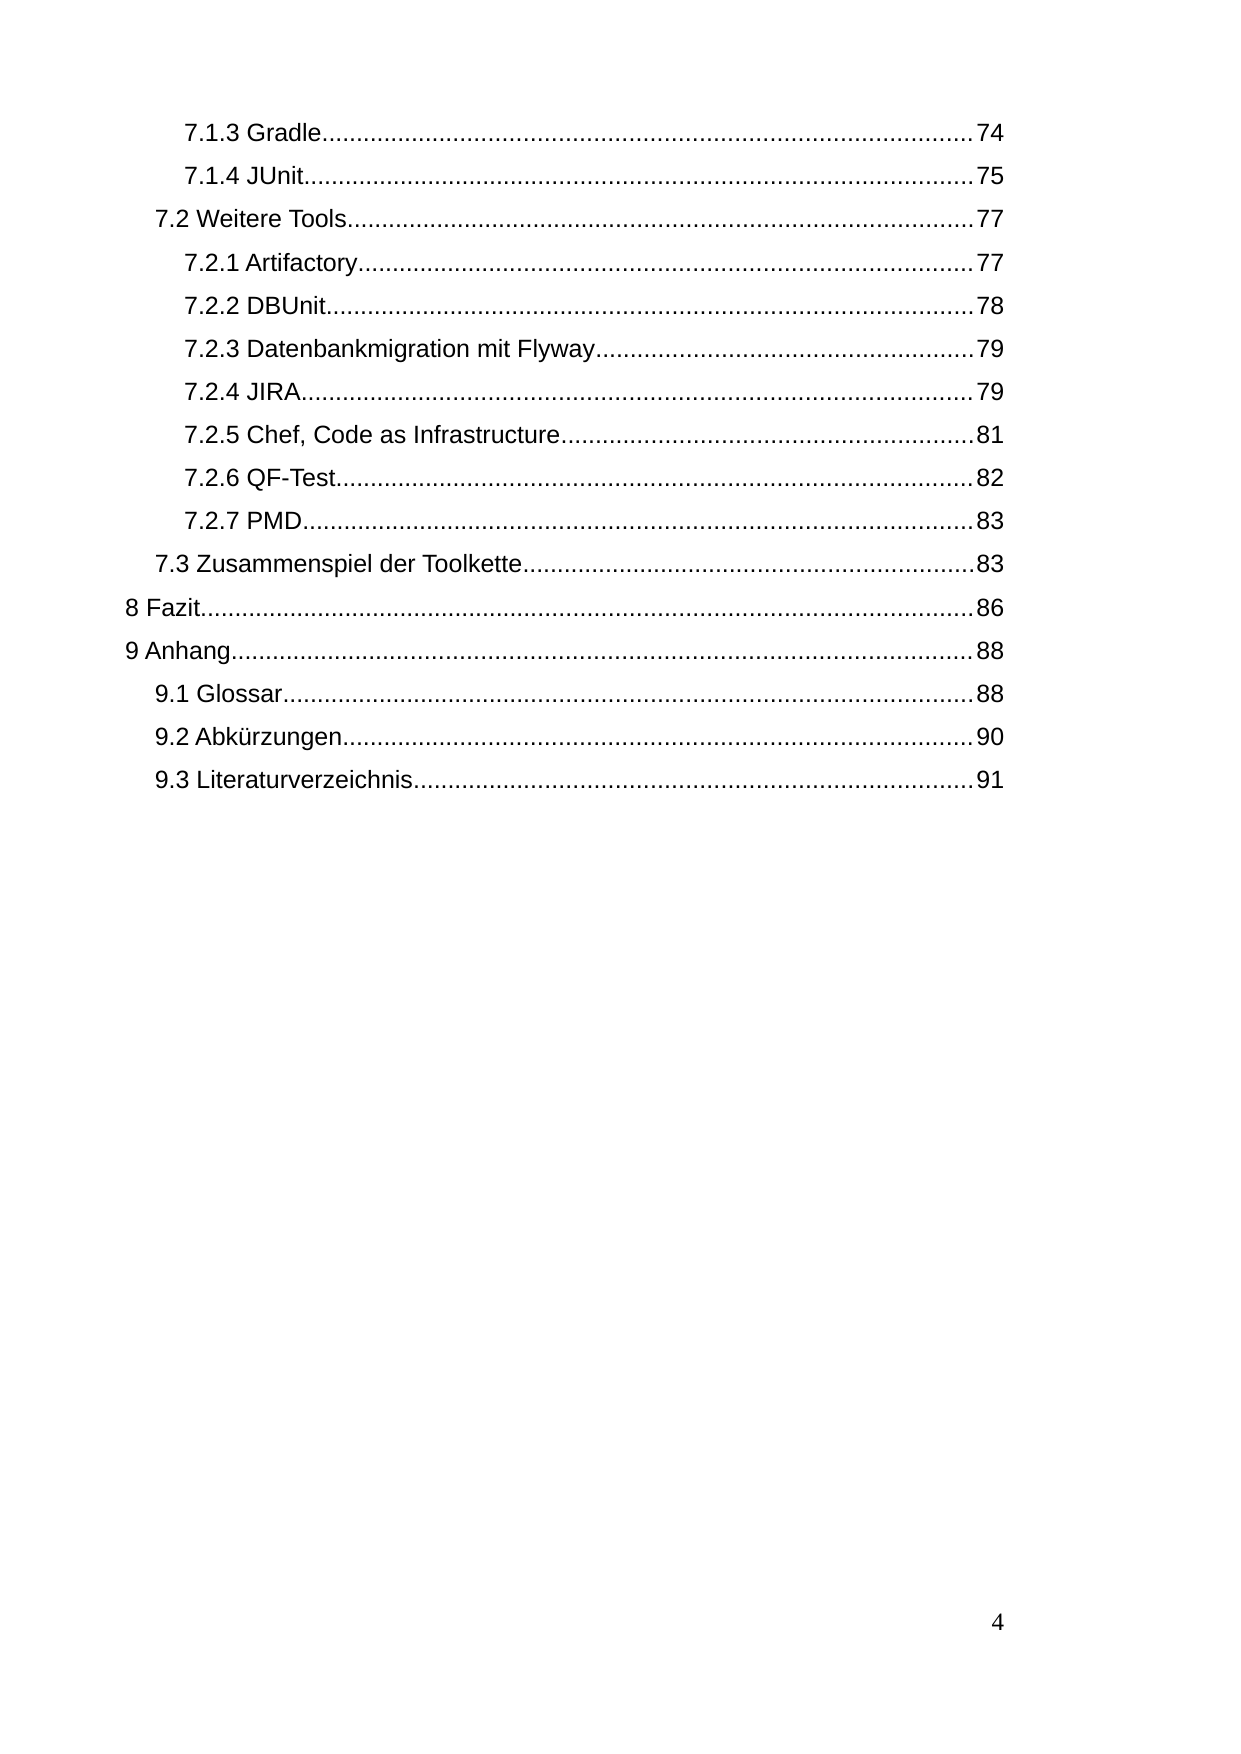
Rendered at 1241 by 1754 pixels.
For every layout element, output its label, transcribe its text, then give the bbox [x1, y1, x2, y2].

text 9.2 Abkürzungen 90 [148, 722, 1004, 751]
text 9 Anhang 88 [118, 636, 1004, 664]
text 7.2.2 DBUnit 78 [177, 291, 1004, 319]
text 7.2.3 Datenbankmigration mit Flyway 79 [177, 334, 1004, 362]
text 9.1 Glossar 88 [148, 679, 1004, 707]
text 9.3 Literaturverzeichnis 91 [148, 765, 1004, 794]
text 8 Fazit 86 [118, 592, 1004, 621]
text 7.2.6 QF-Test 82 [177, 463, 1004, 492]
text 7.3 Zusammenspiel der Toolkette 83 [148, 549, 1004, 578]
text 7.2.1 Artifactory 77 [177, 247, 1004, 276]
text 7.2.4 JIRA 79 [177, 377, 1004, 406]
text 7.1.4 JUnit 75 [177, 161, 1004, 190]
text 7.2.5 Chef, Code as Infrastructure 81 [177, 420, 1004, 449]
text 7.2 Weitere Tools 77 [148, 204, 1004, 233]
text 7.2.7 PMD 83 [177, 506, 1004, 535]
text 7.1.3 Gradle 74 [177, 118, 1004, 147]
